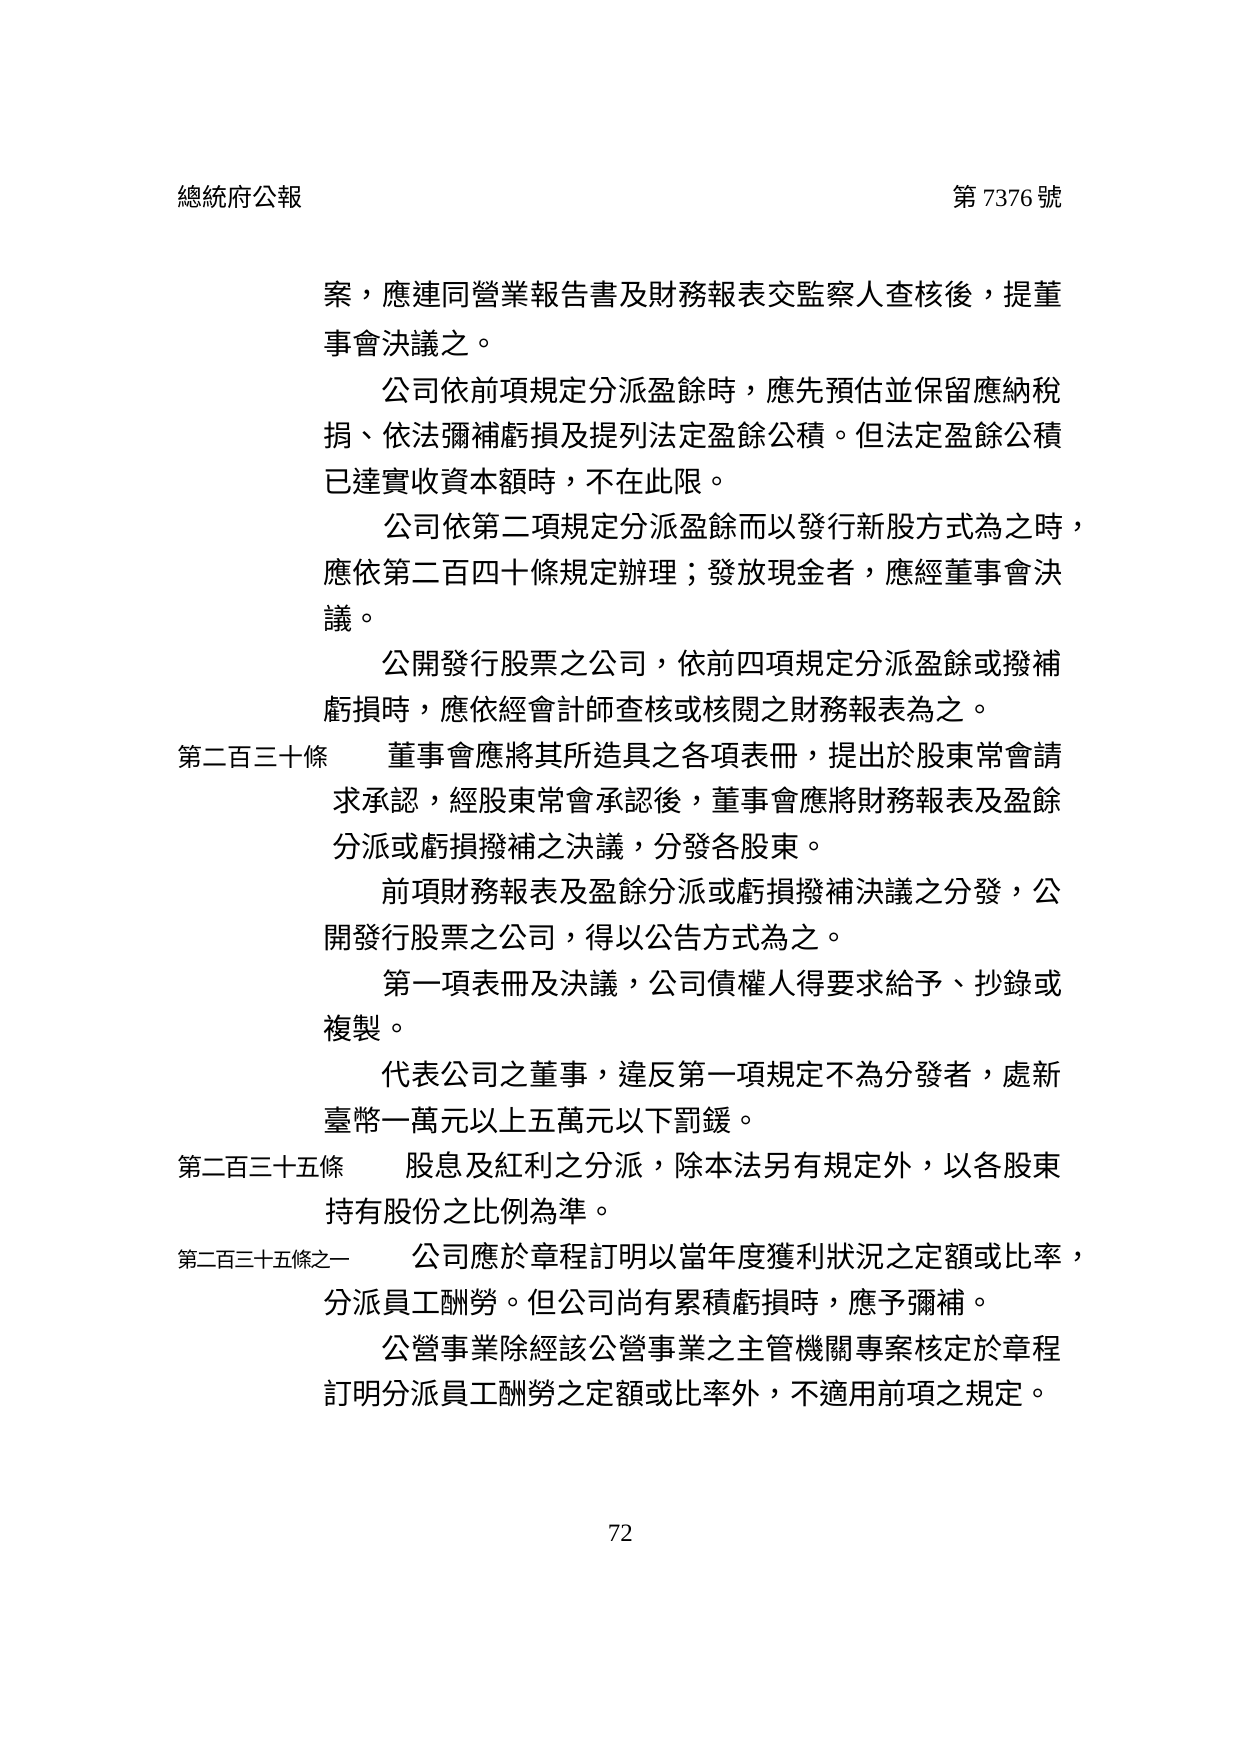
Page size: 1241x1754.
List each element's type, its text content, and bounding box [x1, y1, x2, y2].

text 第二百三十五條 股息及紅利之分派，除本法另有規定外，以各股東持有股份之比例為準。 [177, 1140, 1063, 1231]
text 案，應連同營業報告書及財務報表交監察人查核後，提董事會決議之。 [323, 266, 1063, 364]
text 第一項表冊及決議，公司債權人得要求給予、抄錄或複製。 [323, 958, 1063, 1049]
text 公營事業除經該公營事業之主管機關專案核定於章程訂明分派員工酬勞之定額或比率外，不適用前項之規定。 [323, 1323, 1063, 1414]
text 公司依第二項規定分派盈餘而以發行新股方式為之時，應依第二百四十條規定辦理；發放現金者，應經董事會決議。 [323, 501, 1063, 638]
text 代表公司之董事，違反第一項規定不為分發者，處新臺幣一萬元以上五萬元以下罰鍰。 [323, 1049, 1063, 1140]
text 第二百三十五條之一 公司應於章程訂明以當年度獲利狀況之定額或比率，分派員工酬勞。但公司尚有累積虧損時，應予彌補。 [177, 1231, 1063, 1323]
text 公開發行股票之公司，依前四項規定分派盈餘或撥補虧損時，應依經會計師查核或核閱之財務報表為之。 [323, 638, 1063, 729]
text 第二百三十條 董事會應將其所造具之各項表冊，提出於股東常會請求承認，經股東常會承認後，董事會應將財務報表及盈餘分派或虧損撥補之決議，分發各股東。 [177, 729, 1063, 866]
text 公司依前項規定分派盈餘時，應先預估並保留應納稅捐、依法彌補虧損及提列法定盈餘公積。但法定盈餘公積，已達實收資本額時，不在此限。 [323, 364, 1063, 501]
text 前項財務報表及盈餘分派或虧損撥補決議之分發，公開發行股票之公司，得以公告方式為之。 [323, 866, 1063, 958]
